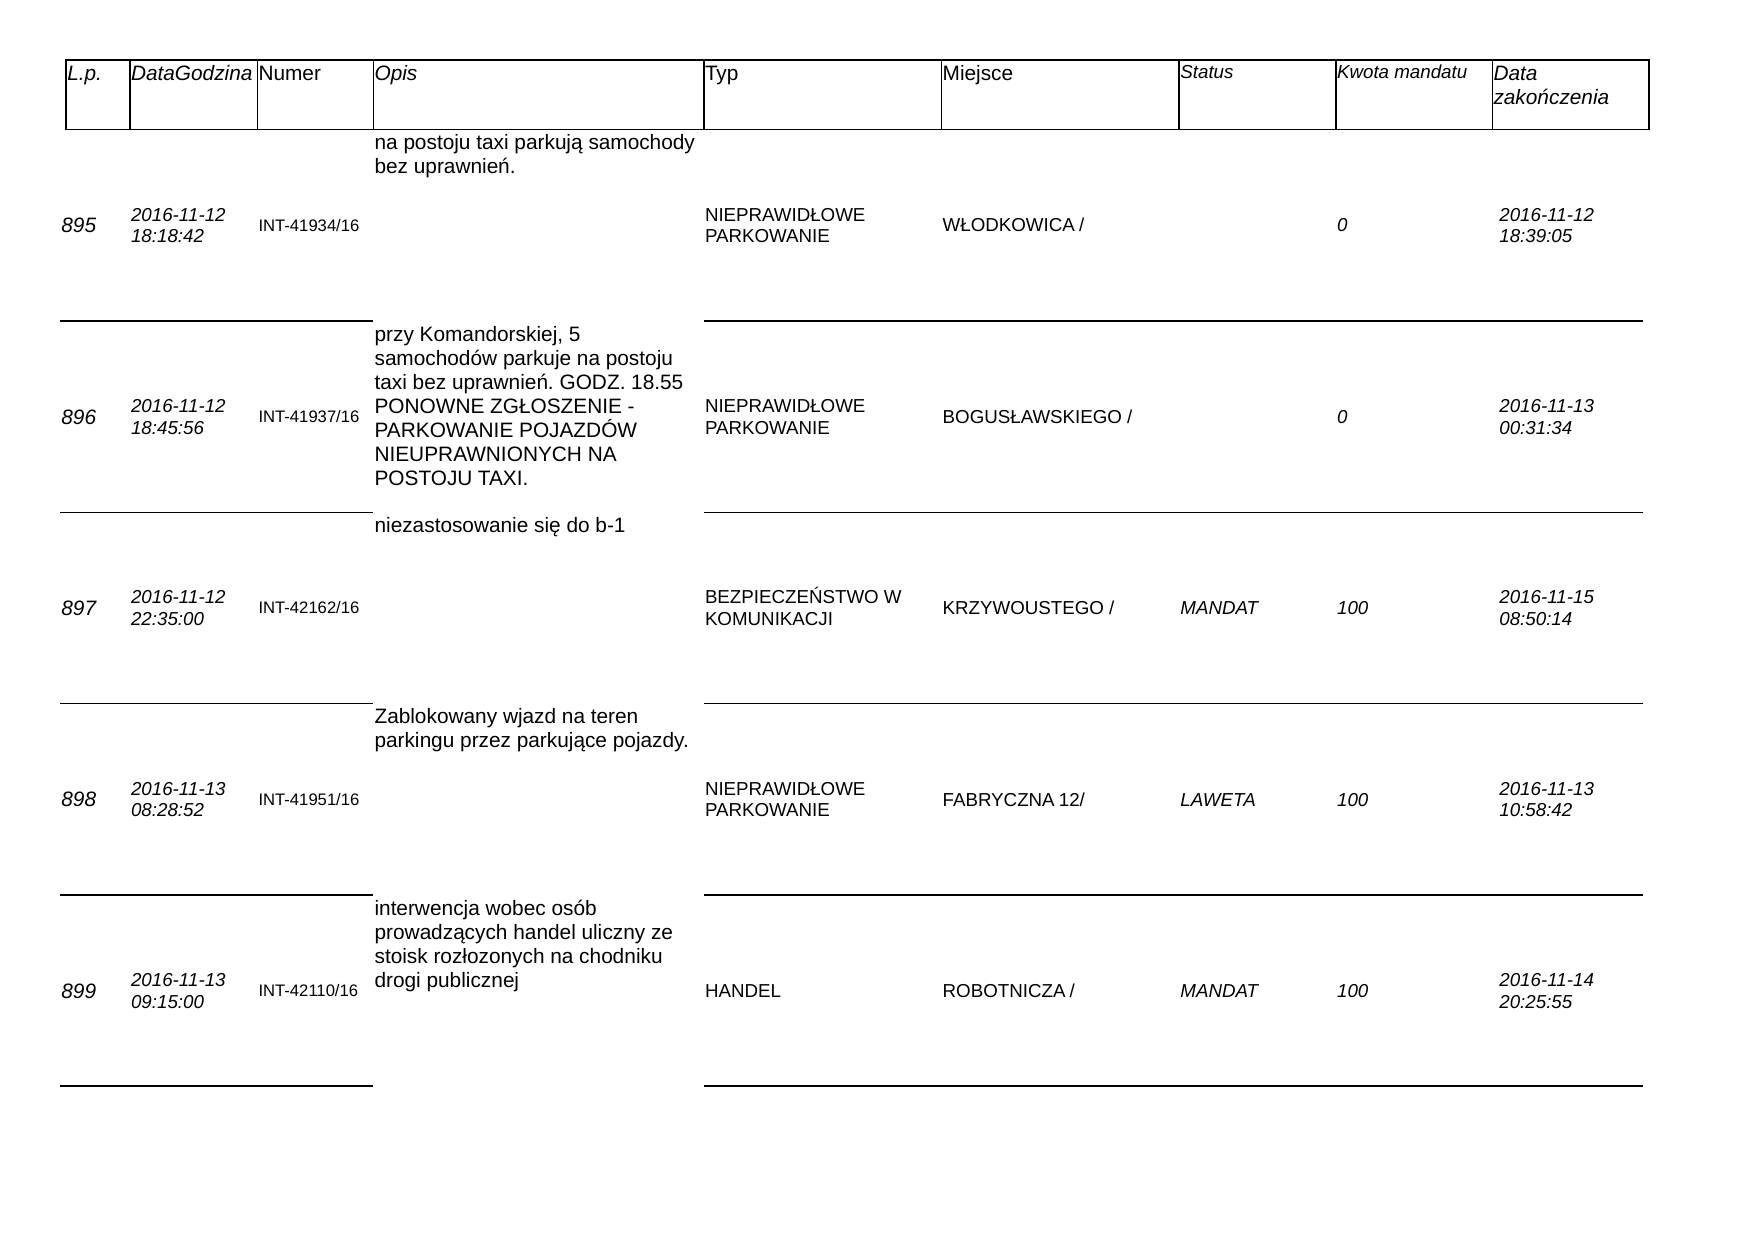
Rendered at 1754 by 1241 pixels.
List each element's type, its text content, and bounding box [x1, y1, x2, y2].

table_cell 899 [60, 896, 130, 1085]
table_cell 100 [1336, 513, 1498, 703]
table_cell 100 [1336, 896, 1498, 1085]
table_cell NIEPRAWIDŁOWE PARKOWANIE [704, 704, 941, 894]
table_cell BEZPIECZEŃSTWO W KOMUNIKACJI [704, 513, 941, 703]
table_cell przy Komandorskiej, 5 samochodów parkuje na postoju taxi bez uprawnień. GODZ. 18.55 PONOWNE ZGŁOSZENIE - PARKOWANIE POJAZDÓW NIEUPRAWNIONYCH NA POSTOJU TAXI. [373, 320, 704, 511]
table_header L.p. [67, 61, 129, 129]
table_cell LAWETA [1179, 704, 1336, 894]
table_cell KRZYWOUSTEGO / [941, 513, 1179, 703]
table_cell 2016-11-13 10:58:42 [1498, 704, 1643, 894]
table_cell NIEPRAWIDŁOWE PARKOWANIE [704, 322, 941, 511]
table_cell 898 [60, 704, 130, 894]
table_cell 100 [1336, 704, 1498, 894]
table_cell 2016-11-15 08:50:14 [1498, 513, 1643, 703]
table_cell 896 [60, 322, 130, 511]
table_cell INT-41934/16 [257, 130, 373, 320]
table_cell MANDAT [1179, 896, 1336, 1085]
table_cell INT-41937/16 [257, 322, 373, 511]
table_cell 2016-11-12 18:45:56 [130, 322, 257, 511]
table_cell 895 [60, 129, 130, 320]
table_cell 2016-11-13 00:31:34 [1498, 322, 1643, 511]
table_cell WŁODKOWICA / [941, 130, 1179, 320]
table_cell FABRYCZNA 12/ [941, 704, 1179, 894]
table_header DataGodzina [131, 61, 257, 129]
table_cell [1643, 320, 1649, 511]
table_header Opis [374, 61, 703, 129]
table_header Typ [705, 61, 941, 129]
table_cell NIEPRAWIDŁOWE PARKOWANIE [704, 130, 941, 320]
table_cell [1179, 130, 1336, 320]
table_header Status [1180, 61, 1335, 129]
table_header [60, 59, 65, 129]
table_cell INT-42110/16 [257, 896, 373, 1085]
table_cell 897 [60, 513, 130, 703]
table_cell 2016-11-12 18:39:05 [1498, 130, 1643, 320]
table_cell 0 [1336, 322, 1498, 511]
table_cell INT-42162/16 [257, 513, 373, 703]
table_cell 2016-11-12 22:35:00 [130, 513, 257, 703]
table_header Kwota mandatu [1337, 61, 1492, 129]
table_header Data zakończenia [1493, 61, 1648, 129]
table_cell Zablokowany wjazd na teren parkingu przez parkujące pojazdy. [373, 703, 704, 894]
table_cell na postoju taxi parkują samochody bez uprawnień. [373, 130, 704, 320]
table_cell niezastosowanie się do b-1 [373, 511, 704, 703]
table_cell INT-41951/16 [257, 704, 373, 894]
table_cell BOGUSŁAWSKIEGO / [941, 322, 1179, 511]
table_cell 2016-11-12 18:18:42 [130, 130, 257, 320]
table_header Numer [258, 61, 373, 129]
table_cell 2016-11-13 09:15:00 [130, 896, 257, 1085]
table_cell interwencja wobec osób prowadzących handel uliczny ze stoisk rozłozonych na chodniku drogi publicznej [373, 894, 704, 1085]
table_header Miejsce [942, 61, 1178, 129]
table_cell 2016-11-14 20:25:55 [1498, 896, 1643, 1085]
table_cell HANDEL [704, 896, 941, 1085]
table_cell 0 [1336, 130, 1498, 320]
table_cell [1643, 703, 1649, 894]
table_cell [1179, 322, 1336, 511]
table_cell [1643, 130, 1649, 320]
table_cell ROBOTNICZA / [941, 896, 1179, 1085]
table_cell MANDAT [1179, 513, 1336, 703]
table_cell [1643, 894, 1649, 1085]
table_cell 2016-11-13 08:28:52 [130, 704, 257, 894]
table_cell [1643, 511, 1649, 703]
